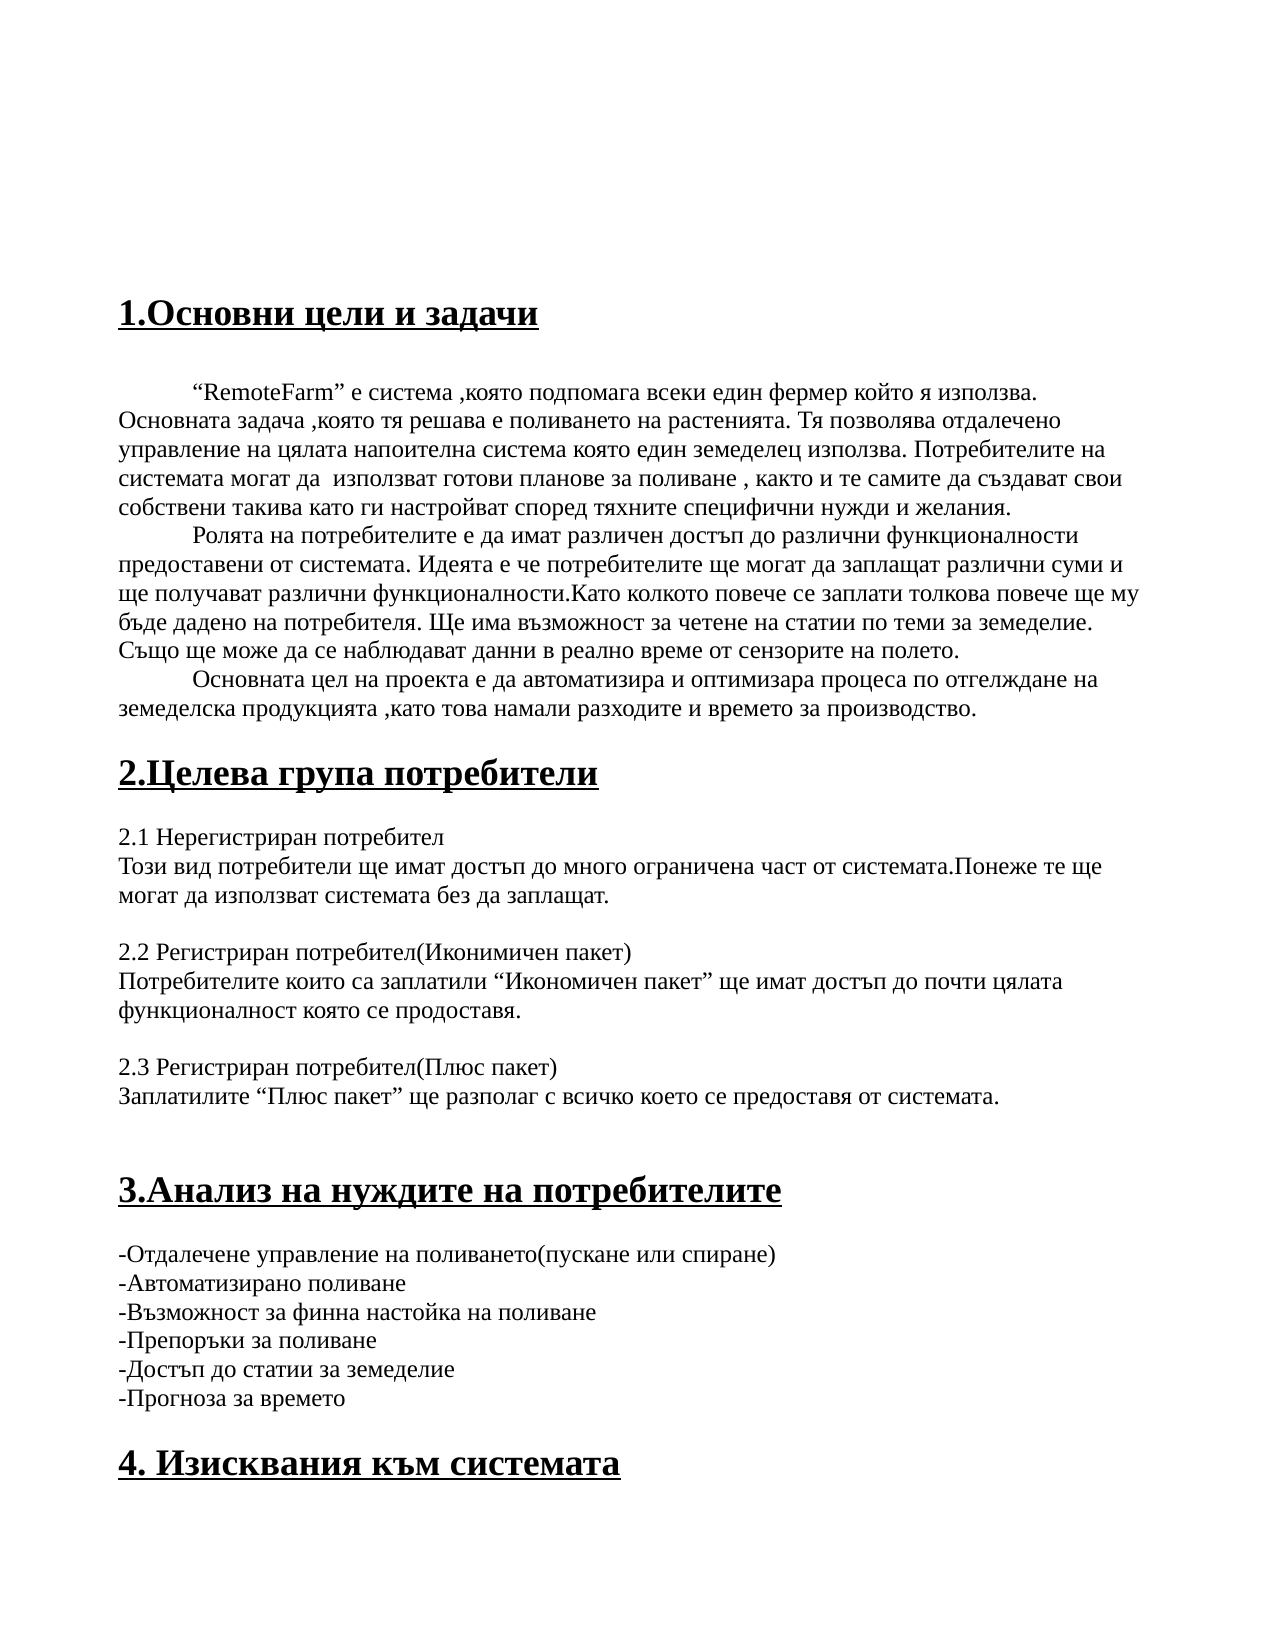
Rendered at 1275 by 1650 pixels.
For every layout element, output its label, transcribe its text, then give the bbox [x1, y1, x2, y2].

text 4. Изисквания към системата [118, 1441, 1157, 1484]
text Основната цел на проекта е да автоматизира и оптимизара процеса по отгелждане на земеделска продукцията ,като това намали разходите и времето за производство. [118, 664, 1157, 722]
text -Отдалечене управление на поливането(пускане или спиране) [118, 1239, 1157, 1268]
text Заплатилите “Плюс пакет” ще разполаг с всичко което се предоставя от системата. [118, 1081, 1157, 1110]
text “RemoteFarm” е система ,която подпомага всеки един фермер който я използва. Основната задача ,която тя решава е поливането на растенията. Тя позволява отдалечено управление на цялата напоителна система която един земеделец използва. Потребителите на системата могат да използват готови планове за поливане , както и те самите да създават свои собствени такива като ги настройват според тяхните специфични нужди и желания. [118, 377, 1157, 521]
text 2.1 Нерегистриран потребител [118, 822, 1157, 851]
text 2.2 Регистриран потребител(Иконимичен пакет) [118, 937, 1157, 966]
text -Препоръки за поливане [118, 1326, 1157, 1354]
text Този вид потребители ще имат достъп до много ограничена част от системата.Понеже те ще могат да използват системата без да заплащат. [118, 851, 1157, 909]
text -Автоматизирано поливане [118, 1268, 1157, 1297]
text -Възможност за финна настойка на поливане [118, 1297, 1157, 1326]
text 2.Целева група потребители [118, 751, 1157, 794]
text -Прогноза за времето [118, 1383, 1157, 1412]
text 2.3 Регистриран потребител(Плюс пакет) [118, 1052, 1157, 1081]
text Потребителите които са заплатили “Икономичен пакет” ще имат достъп до почти цялата функционалност която се продоставя. [118, 966, 1157, 1024]
text 1.Основни цели и задачи [118, 291, 1157, 334]
text Ролята на потребителите е да имат различен достъп до различни функционалности предоставени от системата. Идеята е че потребителите ще могат да заплащат различни суми и ще получават различни функционалности.Като колкото повече се заплати толкова повече ще му бъде дадено на потребителя. Ще има възможност за четене на статии по теми за земеделие. Също ще може да се наблюдават данни в реално време от сензорите на полето. [118, 521, 1157, 664]
text 3.Анализ на нуждите на потребителите [118, 1167, 1157, 1211]
text -Достъп до статии за земеделие [118, 1354, 1157, 1383]
